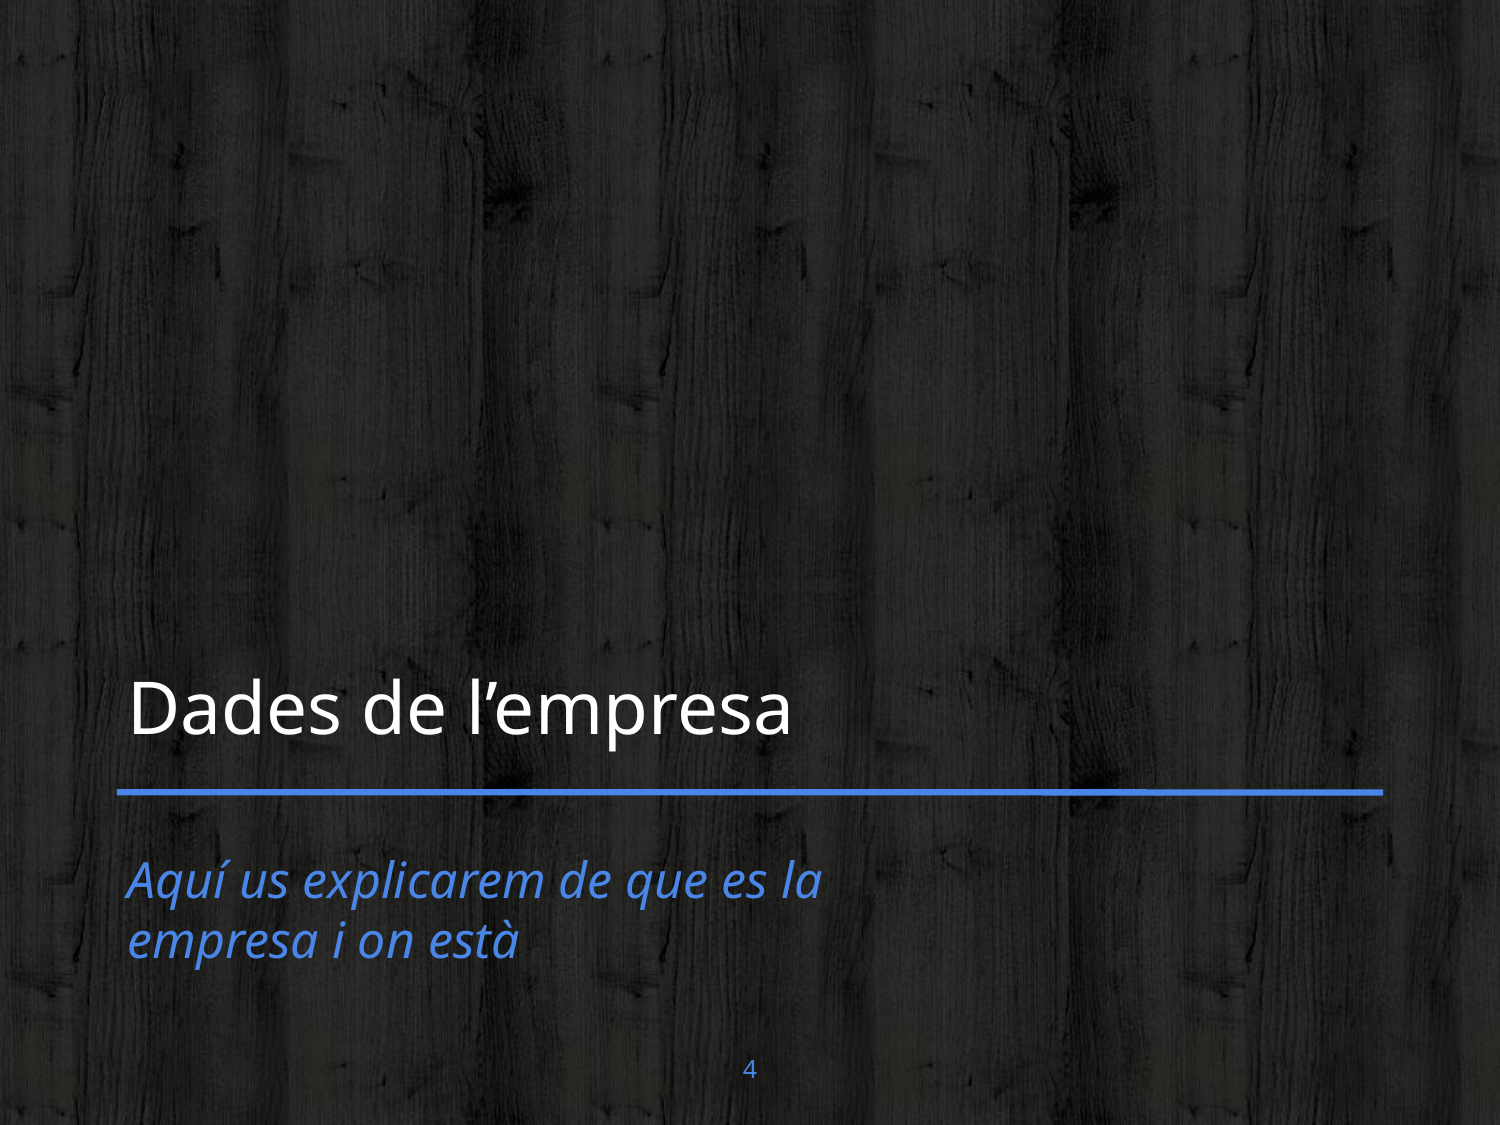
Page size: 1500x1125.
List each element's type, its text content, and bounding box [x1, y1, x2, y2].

picture [0, 0, 1500, 1125]
title Dades de l’empresa [112, 510, 860, 765]
slide_number 4 [705, 1038, 795, 1125]
subtitle Aquí us explicarem de que es la empresa i on està [112, 833, 905, 1006]
